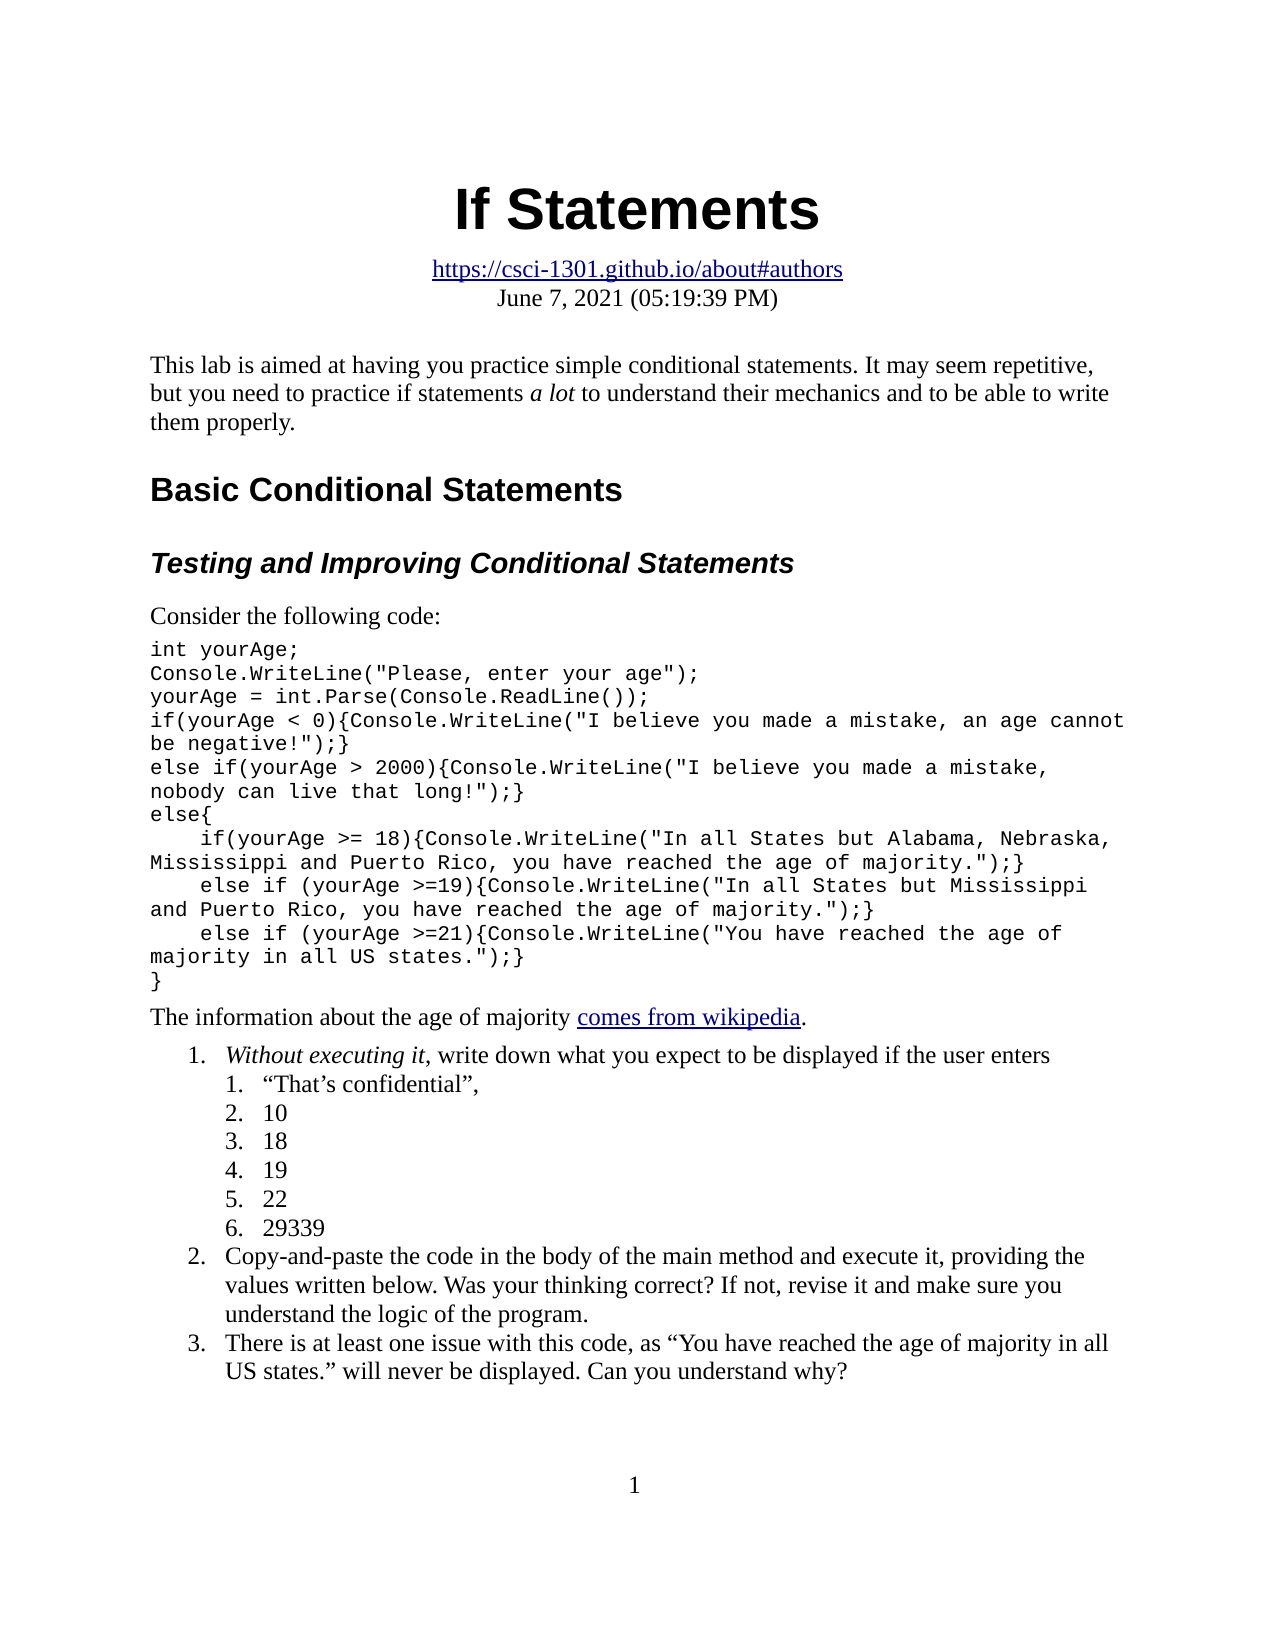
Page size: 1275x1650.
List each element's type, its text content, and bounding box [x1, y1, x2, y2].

list 10 [225, 1098, 1125, 1126]
text June 7, 2021 (05:19:39 PM) [150, 283, 1125, 312]
text yourAge = int.Parse(Console.ReadLine()); [150, 686, 1125, 710]
text This lab is aimed at having you practice simple conditional statements. It may seem repetitive, but you need to practice if statements a lot to understand their mechanics and to be able to write them properly. [150, 350, 1125, 436]
text int yourAge; [150, 639, 1125, 662]
text https://csci-1301.github.io/about#authors [150, 254, 1125, 283]
list 19 [225, 1155, 1125, 1184]
text if(yourAge >= 18){Console.WriteLine("In all States but Alabama, Nebraska, Mississippi and Puerto Rico, you have reached the age of majority.");} [150, 828, 1125, 875]
subtitle Basic Conditional Statements [150, 470, 1125, 509]
list 18 [225, 1126, 1125, 1155]
text The information about the age of majority comes from wikipedia. [150, 1002, 1125, 1031]
text Consider the following code: [150, 601, 1125, 630]
list “That’s confidential”, [225, 1069, 1125, 1098]
text else{ [150, 804, 1125, 828]
text if(yourAge < 0){Console.WriteLine("I believe you made a mistake, an age cannot be negative!");} [150, 710, 1125, 757]
subtitle Testing and Improving Conditional Statements [150, 546, 1125, 580]
text else if (yourAge >=19){Console.WriteLine("In all States but Mississippi and Puerto Rico, you have reached the age of majority.");} [150, 875, 1125, 923]
text Console.WriteLine("Please, enter your age"); [150, 662, 1125, 686]
list Without executing it, write down what you expect to be displayed if the user enters [187, 1040, 1125, 1069]
list There is at least one issue with this code, as “You have reached the age of majority in all US states.” will never be displayed. Can you understand why? [187, 1328, 1125, 1385]
text else if(yourAge > 2000){Console.WriteLine("I believe you made a mistake, nobody can live that long!");} [150, 757, 1125, 804]
text else if (yourAge >=21){Console.WriteLine("You have reached the age of majority in all US states.");} [150, 923, 1125, 970]
title If Statements [150, 175, 1125, 242]
list Copy-and-paste the code in the body of the main method and execute it, providing the values written below. Was your thinking correct? If not, revise it and make sure you understand the logic of the program. [187, 1241, 1125, 1328]
list 22 [225, 1184, 1125, 1213]
text } [150, 970, 1125, 993]
list 29339 [225, 1213, 1125, 1241]
